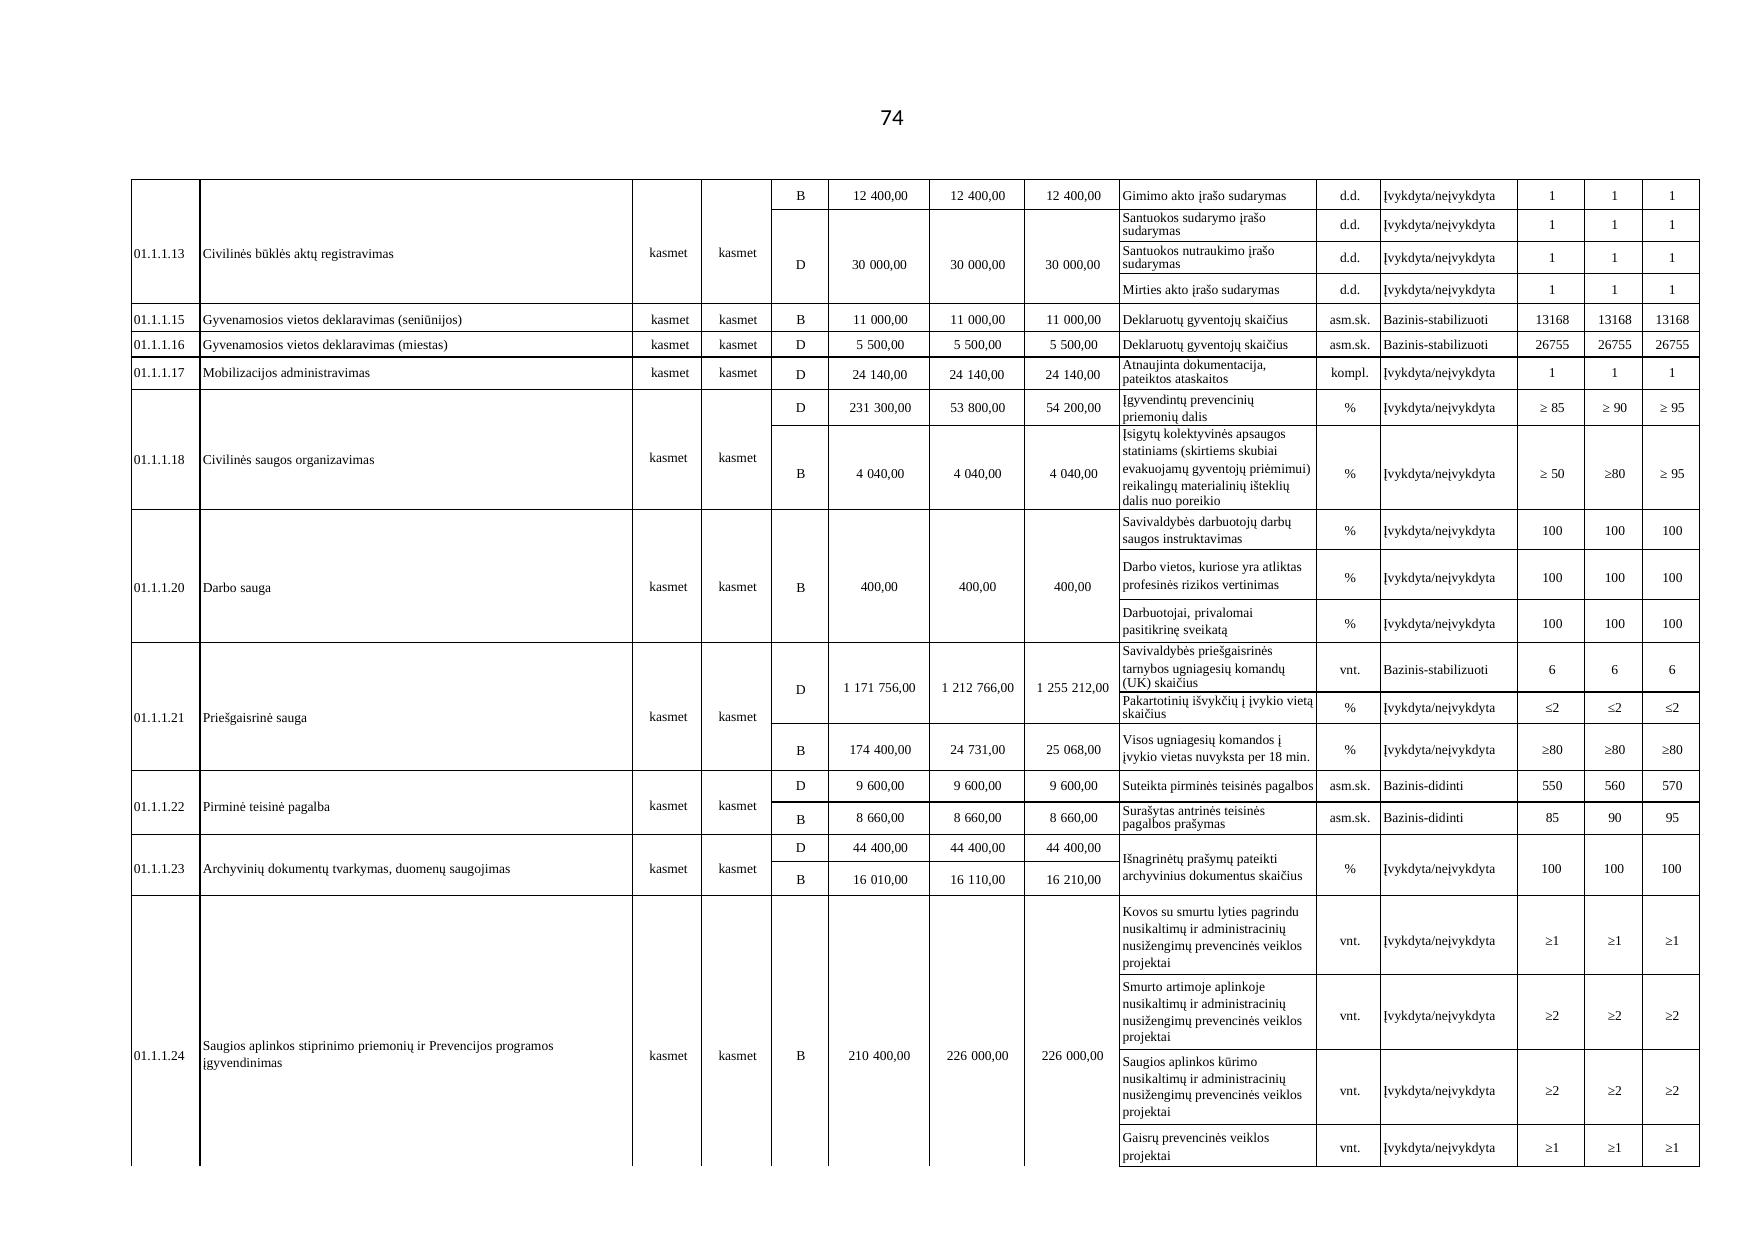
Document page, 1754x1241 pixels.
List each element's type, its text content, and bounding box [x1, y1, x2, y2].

table_cell vnt. [1317, 896, 1380, 974]
table_header 12 400,00 [930, 180, 1024, 208]
table_cell 100 [1585, 550, 1642, 599]
table_cell 44 400,00 [829, 835, 929, 861]
table_cell ≥2 [1643, 1050, 1699, 1124]
table_cell kasmet [702, 643, 771, 769]
table_cell kasmet [633, 332, 701, 356]
table_cell ≥2 [1518, 1050, 1584, 1124]
table_cell d.d. [1317, 242, 1380, 273]
table_cell Suteikta pirminės teisinės pagalbos [1120, 771, 1316, 801]
table_cell Įvykdyta/neįvykdyta [1381, 210, 1517, 241]
table_cell B [772, 426, 828, 509]
table_cell kasmet [633, 835, 701, 895]
table_cell 1 [1585, 274, 1642, 303]
table_cell ≤2 [1585, 693, 1642, 723]
table_cell Pirminė teisinė pagalba [201, 771, 632, 834]
table_cell D [772, 835, 828, 861]
table_cell 100 [1518, 550, 1584, 599]
table_cell Įvykdyta/neįvykdyta [1381, 510, 1517, 548]
table_cell Įvykdyta/neįvykdyta [1381, 242, 1517, 273]
table_cell asm.sk. [1317, 771, 1380, 801]
table_cell 174 400,00 [829, 724, 929, 769]
table_cell 1 [1585, 242, 1642, 273]
table_cell 30 000,00 [930, 210, 1024, 303]
table_cell Išnagrinėtų prašymų pateikti archyvinius dokumentus skaičius [1120, 835, 1316, 895]
table_cell 1 [1518, 358, 1584, 389]
table_cell 01.1.1.15 [132, 304, 199, 331]
table_cell 1 [1585, 210, 1642, 241]
table_cell vnt. [1317, 643, 1380, 691]
table_cell D [772, 771, 828, 801]
table_cell Bazinis-stabilizuoti [1381, 643, 1517, 691]
table_cell 25 068,00 [1025, 724, 1119, 769]
table_cell 13168 [1643, 304, 1699, 331]
table_cell 100 [1518, 835, 1584, 895]
table_cell D [772, 390, 828, 425]
table_header B [772, 180, 828, 208]
table_cell 85 [1518, 803, 1584, 834]
table_cell kasmet [702, 835, 771, 895]
table_header 12 400,00 [829, 180, 929, 208]
table_cell kasmet [633, 771, 701, 834]
table_cell 1 [1585, 358, 1642, 389]
table_cell Įvykdyta/neįvykdyta [1381, 358, 1517, 389]
table_cell 100 [1643, 510, 1699, 548]
table_cell Gyvenamosios vietos deklaravimas (miestas) [201, 332, 632, 356]
table_cell 53 800,00 [930, 390, 1024, 425]
table_cell 100 [1585, 600, 1642, 642]
table_header 1 [1643, 180, 1699, 208]
table_cell 95 [1643, 803, 1699, 834]
table_cell 6 [1518, 643, 1584, 691]
table_cell ≥1 [1518, 896, 1584, 974]
table_cell 01.1.1.23 [132, 835, 199, 895]
table_cell 100 [1643, 600, 1699, 642]
table_cell Smurto artimoje aplinkoje nusikaltimų ir administracinių nusižengimų prevencinės veiklos projektai [1120, 975, 1316, 1049]
table_cell 16 110,00 [930, 862, 1024, 895]
table_cell 24 140,00 [930, 358, 1024, 389]
table_cell % [1317, 550, 1380, 599]
table_cell 9 600,00 [1025, 771, 1119, 801]
table_cell Įvykdyta/neįvykdyta [1381, 1050, 1517, 1124]
table_cell Savivaldybės darbuotojų darbų saugos instruktavimas [1120, 510, 1316, 548]
table_cell ≥80 [1585, 724, 1642, 769]
table_cell B [772, 724, 828, 769]
table_cell Įvykdyta/neįvykdyta [1381, 274, 1517, 303]
table_cell ≥1 [1585, 1125, 1642, 1166]
table_cell kasmet [702, 771, 771, 834]
table_cell kasmet [702, 358, 771, 389]
table_cell % [1317, 510, 1380, 548]
table_cell 100 [1518, 510, 1584, 548]
table_cell ≥80 [1518, 724, 1584, 769]
table_cell ≥2 [1643, 975, 1699, 1049]
table_cell 11 000,00 [829, 304, 929, 331]
table_cell % [1317, 724, 1380, 769]
table_cell Priešgaisrinė sauga [201, 643, 632, 769]
table_cell kasmet [633, 304, 701, 331]
table_cell 550 [1518, 771, 1584, 801]
table_cell Darbo sauga [201, 510, 632, 642]
table_header 1 [1585, 180, 1642, 208]
table_cell 16 210,00 [1025, 862, 1119, 895]
table_header d.d. [1317, 180, 1380, 208]
table_cell ≥2 [1518, 975, 1584, 1049]
table_cell 5 500,00 [829, 332, 929, 356]
table_cell kasmet [702, 896, 771, 1166]
table_cell 4 040,00 [1025, 426, 1119, 509]
table_cell % [1317, 600, 1380, 642]
table_cell Bazinis-stabilizuoti [1381, 304, 1517, 331]
table_cell ≥ 50 [1518, 426, 1584, 509]
table_cell ≥2 [1585, 1050, 1642, 1124]
table_cell 8 660,00 [829, 803, 929, 834]
table_cell 8 660,00 [930, 803, 1024, 834]
table_cell 6 [1585, 643, 1642, 691]
table_cell Įsigytų kolektyvinės apsaugos statiniams (skirtiems skubiai evakuojamų gyventojų priėmimui) reikalingų materialinių išteklių dalis nuo poreikio [1120, 426, 1316, 509]
table_header kasmet [702, 180, 771, 303]
table_cell 11 000,00 [1025, 304, 1119, 331]
table_cell Įvykdyta/neįvykdyta [1381, 600, 1517, 642]
table_cell 231 300,00 [829, 390, 929, 425]
table_cell 100 [1643, 835, 1699, 895]
table_cell 01.1.1.20 [132, 510, 199, 642]
table_cell 5 500,00 [930, 332, 1024, 356]
table_cell 16 010,00 [829, 862, 929, 895]
table_cell asm.sk. [1317, 332, 1380, 356]
table_cell 01.1.1.21 [132, 643, 199, 769]
table_cell Įvykdyta/neįvykdyta [1381, 693, 1517, 723]
table_cell B [772, 803, 828, 834]
table_cell % [1317, 835, 1380, 895]
table_cell B [772, 304, 828, 331]
table_cell Įvykdyta/neįvykdyta [1381, 426, 1517, 509]
table_cell ≥ 95 [1643, 426, 1699, 509]
table_cell 4 040,00 [930, 426, 1024, 509]
table_header 01.1.1.13 [132, 180, 199, 303]
table_cell D [772, 643, 828, 723]
table_cell 24 731,00 [930, 724, 1024, 769]
table_cell Įvykdyta/neįvykdyta [1381, 835, 1517, 895]
table_cell 1 212 766,00 [930, 643, 1024, 723]
table_cell ≥1 [1585, 896, 1642, 974]
table_cell 100 [1585, 510, 1642, 548]
table_cell kasmet [702, 390, 771, 509]
table_cell ≥1 [1643, 896, 1699, 974]
table_cell kasmet [633, 510, 701, 642]
table_cell Kovos su smurtu lyties pagrindu nusikaltimų ir administracinių nusižengimų prevencinės veiklos projektai [1120, 896, 1316, 974]
table_cell asm.sk. [1317, 803, 1380, 834]
table_cell Santuokos nutraukimo įrašo sudarymas [1120, 242, 1316, 273]
table_header kasmet [633, 180, 701, 303]
table_cell B [772, 510, 828, 642]
table_cell Bazinis-didinti [1381, 803, 1517, 834]
table_cell 226 000,00 [1025, 896, 1119, 1166]
table_cell 1 [1643, 358, 1699, 389]
table_cell 11 000,00 [930, 304, 1024, 331]
table_cell 100 [1585, 835, 1642, 895]
table_cell Civilinės saugos organizavimas [201, 390, 632, 509]
table_cell 30 000,00 [829, 210, 929, 303]
table_cell ≤2 [1643, 693, 1699, 723]
table_cell Gaisrų prevencinės veiklos projektai [1120, 1125, 1316, 1166]
table_cell 6 [1643, 643, 1699, 691]
table_cell ≥2 [1585, 975, 1642, 1049]
table_cell 100 [1643, 550, 1699, 599]
table_cell ≥ 85 [1518, 390, 1584, 425]
table_cell 01.1.1.17 [132, 358, 199, 389]
table_cell 13168 [1585, 304, 1642, 331]
table_cell ≤2 [1518, 693, 1584, 723]
table_cell kasmet [702, 304, 771, 331]
table_cell 26755 [1585, 332, 1642, 356]
table_cell Darbuotojai, privalomai pasitikrinę sveikatą [1120, 600, 1316, 642]
table_cell 1 [1518, 210, 1584, 241]
table_cell Saugios aplinkos stiprinimo priemonių ir Prevencijos programos įgyvendinimas [201, 896, 632, 1166]
table_cell Mirties akto įrašo sudarymas [1120, 274, 1316, 303]
table_cell Įvykdyta/neįvykdyta [1381, 975, 1517, 1049]
table_cell asm.sk. [1317, 304, 1380, 331]
table_cell 24 140,00 [829, 358, 929, 389]
table_cell 9 600,00 [829, 771, 929, 801]
table_cell kasmet [633, 390, 701, 509]
table_cell Bazinis-stabilizuoti [1381, 332, 1517, 356]
table_cell 8 660,00 [1025, 803, 1119, 834]
table_cell 1 [1518, 274, 1584, 303]
table_cell D [772, 332, 828, 356]
table_cell kompl. [1317, 358, 1380, 389]
table_cell 570 [1643, 771, 1699, 801]
table_cell 13168 [1518, 304, 1584, 331]
table_header Civilinės būklės aktų registravimas [201, 180, 632, 303]
table_cell 210 400,00 [829, 896, 929, 1166]
table_cell Pakartotinių išvykčių į įvykio vietą skaičius [1120, 693, 1316, 723]
table_cell D [772, 358, 828, 389]
table_cell 90 [1585, 803, 1642, 834]
table_cell kasmet [633, 358, 701, 389]
table_cell ≥1 [1518, 1125, 1584, 1166]
table_cell Įvykdyta/neįvykdyta [1381, 550, 1517, 599]
table_header Įvykdyta/neįvykdyta [1381, 180, 1517, 208]
table_cell vnt. [1317, 1050, 1380, 1124]
table_cell d.d. [1317, 210, 1380, 241]
table_cell Gyvenamosios vietos deklaravimas (seniūnijos) [201, 304, 632, 331]
table_header Gimimo akto įrašo sudarymas [1120, 180, 1316, 208]
table_cell 01.1.1.24 [132, 896, 199, 1166]
table_cell 26755 [1643, 332, 1699, 356]
table_cell 4 040,00 [829, 426, 929, 509]
table_cell Visos ugniagesių komandos į įvykio vietas nuvyksta per 18 min. [1120, 724, 1316, 769]
table_cell kasmet [633, 896, 701, 1166]
table_cell 1 255 212,00 [1025, 643, 1119, 723]
table_cell % [1317, 693, 1380, 723]
table_cell 01.1.1.22 [132, 771, 199, 834]
table_cell 1 [1643, 242, 1699, 273]
table_cell 1 171 756,00 [829, 643, 929, 723]
table_cell Darbo vietos, kuriose yra atliktas profesinės rizikos vertinimas [1120, 550, 1316, 599]
table_cell 560 [1585, 771, 1642, 801]
table_cell ≥ 90 [1585, 390, 1642, 425]
table_cell 400,00 [829, 510, 929, 642]
table_cell 01.1.1.16 [132, 332, 199, 356]
table_cell 1 [1518, 242, 1584, 273]
table_cell Archyvinių dokumentų tvarkymas, duomenų saugojimas [201, 835, 632, 895]
table_cell 24 140,00 [1025, 358, 1119, 389]
table_cell B [772, 896, 828, 1166]
table_cell kasmet [633, 643, 701, 769]
table_cell ≥80 [1585, 426, 1642, 509]
table_cell Surašytas antrinės teisinės pagalbos prašymas [1120, 803, 1316, 834]
table_cell Įgyvendintų prevencinių priemonių dalis [1120, 390, 1316, 425]
table_cell 100 [1518, 600, 1584, 642]
table_cell 5 500,00 [1025, 332, 1119, 356]
table_cell Atnaujinta dokumentacija, pateiktos ataskaitos [1120, 358, 1316, 389]
table_cell d.d. [1317, 274, 1380, 303]
table_cell Deklaruotų gyventojų skaičius [1120, 304, 1316, 331]
table_cell ≥1 [1643, 1125, 1699, 1166]
table_cell 01.1.1.18 [132, 390, 199, 509]
table_cell Saugios aplinkos kūrimo nusikaltimų ir administracinių nusižengimų prevencinės veiklos projektai [1120, 1050, 1316, 1124]
table_cell Bazinis-didinti [1381, 771, 1517, 801]
table_cell Įvykdyta/neįvykdyta [1381, 1125, 1517, 1166]
table_cell 9 600,00 [930, 771, 1024, 801]
table_cell 44 400,00 [930, 835, 1024, 861]
table_cell D [772, 210, 828, 303]
table_cell ≥80 [1643, 724, 1699, 769]
table_cell 30 000,00 [1025, 210, 1119, 303]
table_cell B [772, 862, 828, 895]
table_header 12 400,00 [1025, 180, 1119, 208]
table_cell % [1317, 390, 1380, 425]
table_cell 400,00 [930, 510, 1024, 642]
table_cell 1 [1643, 274, 1699, 303]
table_cell 44 400,00 [1025, 835, 1119, 861]
table_cell Įvykdyta/neįvykdyta [1381, 724, 1517, 769]
table_cell 26755 [1518, 332, 1584, 356]
table_cell vnt. [1317, 975, 1380, 1049]
table_cell 400,00 [1025, 510, 1119, 642]
table_cell kasmet [702, 332, 771, 356]
table_cell kasmet [702, 510, 771, 642]
table_cell Deklaruotų gyventojų skaičius [1120, 332, 1316, 356]
table_cell Mobilizacijos administravimas [201, 358, 632, 389]
table_cell Savivaldybės priešgaisrinės tarnybos ugniagesių komandų (UK) skaičius [1120, 643, 1316, 691]
table_cell Įvykdyta/neįvykdyta [1381, 896, 1517, 974]
table_cell 54 200,00 [1025, 390, 1119, 425]
table_cell vnt. [1317, 1125, 1380, 1166]
table_cell Santuokos sudarymo įrašo sudarymas [1120, 210, 1316, 241]
table_header 1 [1518, 180, 1584, 208]
table_cell ≥ 95 [1643, 390, 1699, 425]
table_cell Įvykdyta/neįvykdyta [1381, 390, 1517, 425]
table_cell 1 [1643, 210, 1699, 241]
table_cell % [1317, 426, 1380, 509]
table_cell 226 000,00 [930, 896, 1024, 1166]
